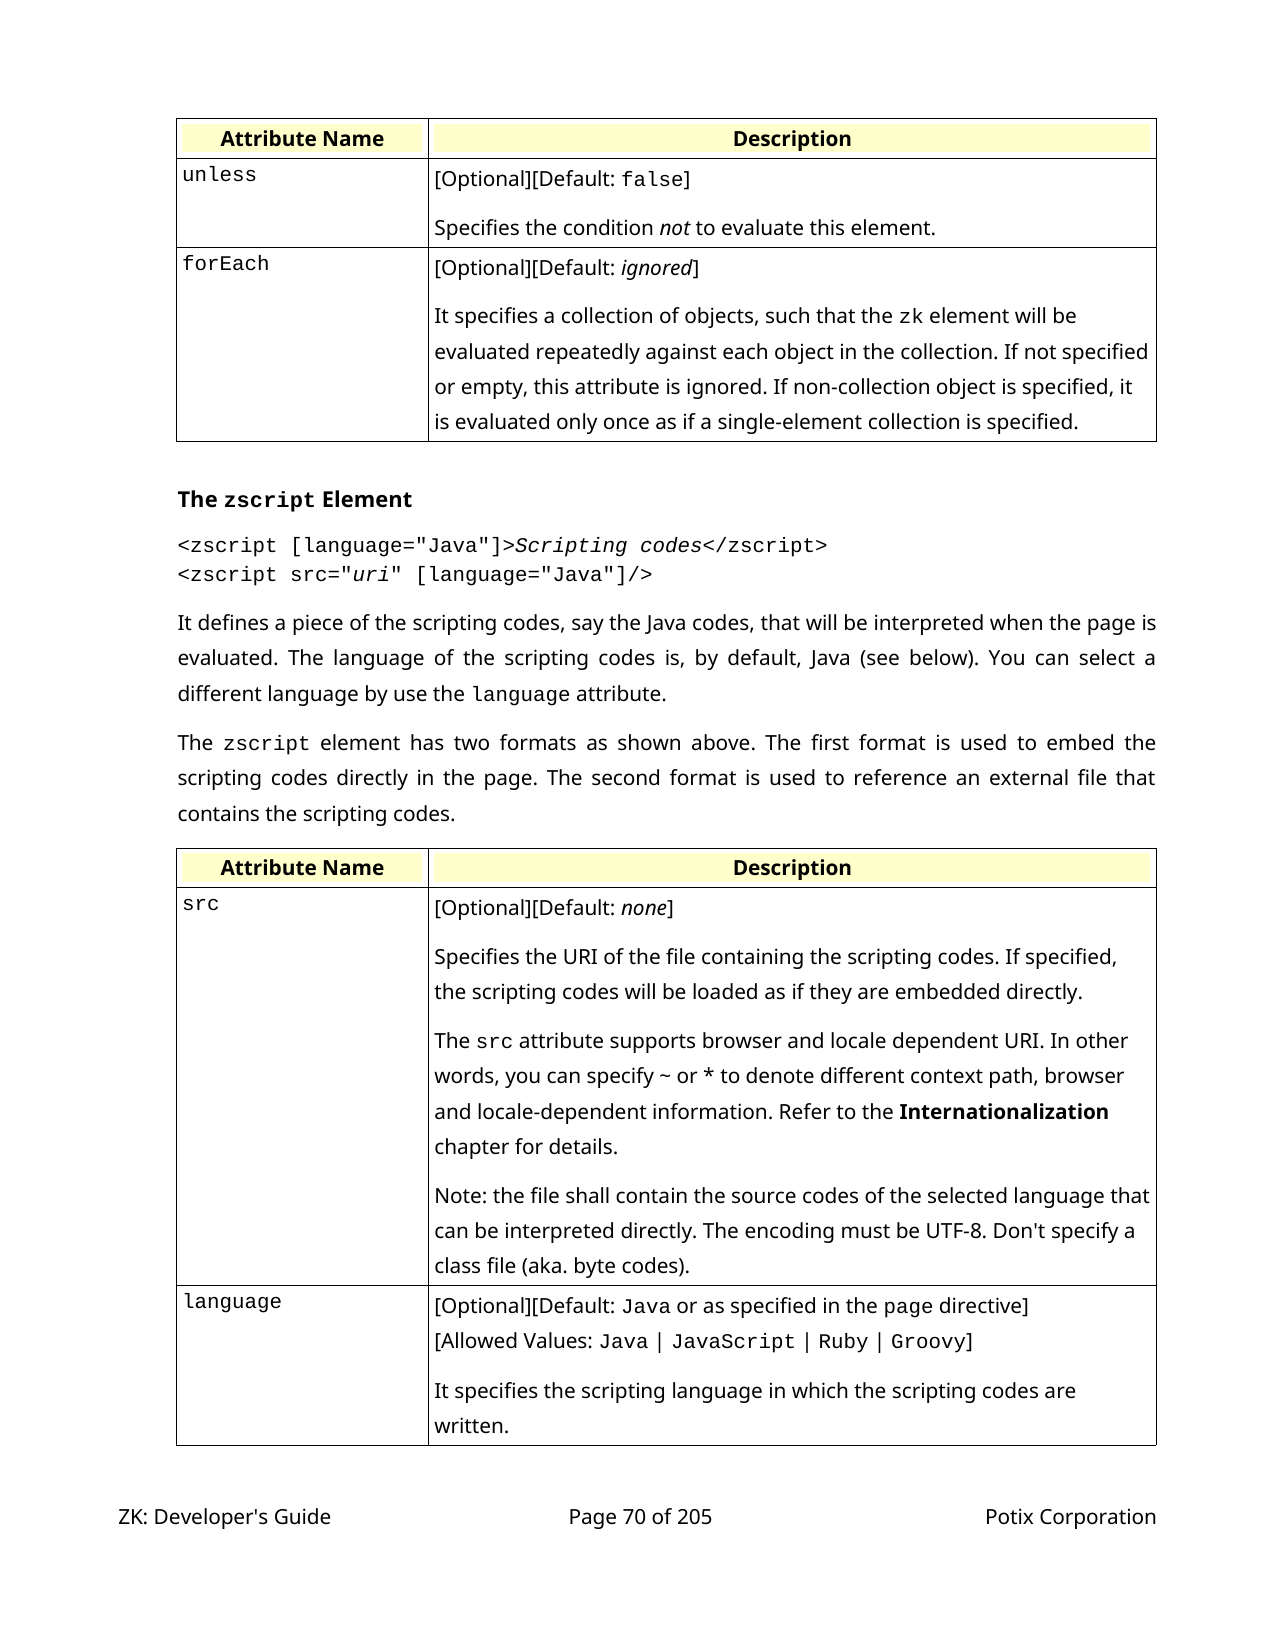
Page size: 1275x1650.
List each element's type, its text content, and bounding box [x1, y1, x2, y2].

table_header Attribute Name [177, 119, 428, 158]
text The zscript element has two formats as shown above. The first format is used to embed the scripting codes directly in the page. The second format is used to reference an external file that contains the scripting codes. [177, 728, 1157, 827]
subtitle The zscript Element [177, 484, 1157, 514]
text <zscript [language="Java"]>Scripting codes</zscript> <zscript src="uri" [language="Java"]/> [177, 535, 1157, 588]
table_header Attribute Name [177, 849, 428, 887]
table_cell src [177, 888, 428, 1285]
table_cell unless [177, 159, 428, 247]
text It defines a piece of the scripting codes, say the Java codes, that will be interpreted when the page is evaluated. The language of the scripting codes is, by default, Java (see below). You can select a different language by use the language attribute. [177, 608, 1157, 707]
table_cell [Optional][Default: Java or as specified in the page directive] [Allowed Values: Java | JavaScript | Ruby | Groovy] It specifies the scripting language in which the scripting codes are written. [429, 1286, 1156, 1445]
table_cell forEach [177, 248, 428, 441]
table_cell [Optional][Default: none] Specifies the URI of the file containing the scripting codes. If specified, the scripting codes will be loaded as if they are embedded directly. The src attribute supports browser and locale dependent URI. In other words, you can specify ~ or * to denote different context path, browser and locale-dependent information. Refer to the Internationalization chapter for details. Note: the file shall contain the source codes of the selected language that can be interpreted directly. The encoding must be UTF-8. Don't specify a class file (aka. byte codes). [429, 888, 1156, 1285]
table_header Description [429, 119, 1156, 158]
table_cell [Optional][Default: ignored] It specifies a collection of objects, such that the zk element will be evaluated repeatedly against each object in the collection. If not specified or empty, this attribute is ignored. If non-collection object is specified, it is evaluated only once as if a single-element collection is specified. [429, 248, 1156, 441]
table_cell language [177, 1286, 428, 1445]
table_header Description [429, 849, 1156, 887]
table_cell [Optional][Default: false] Specifies the condition not to evaluate this element. [429, 159, 1156, 247]
